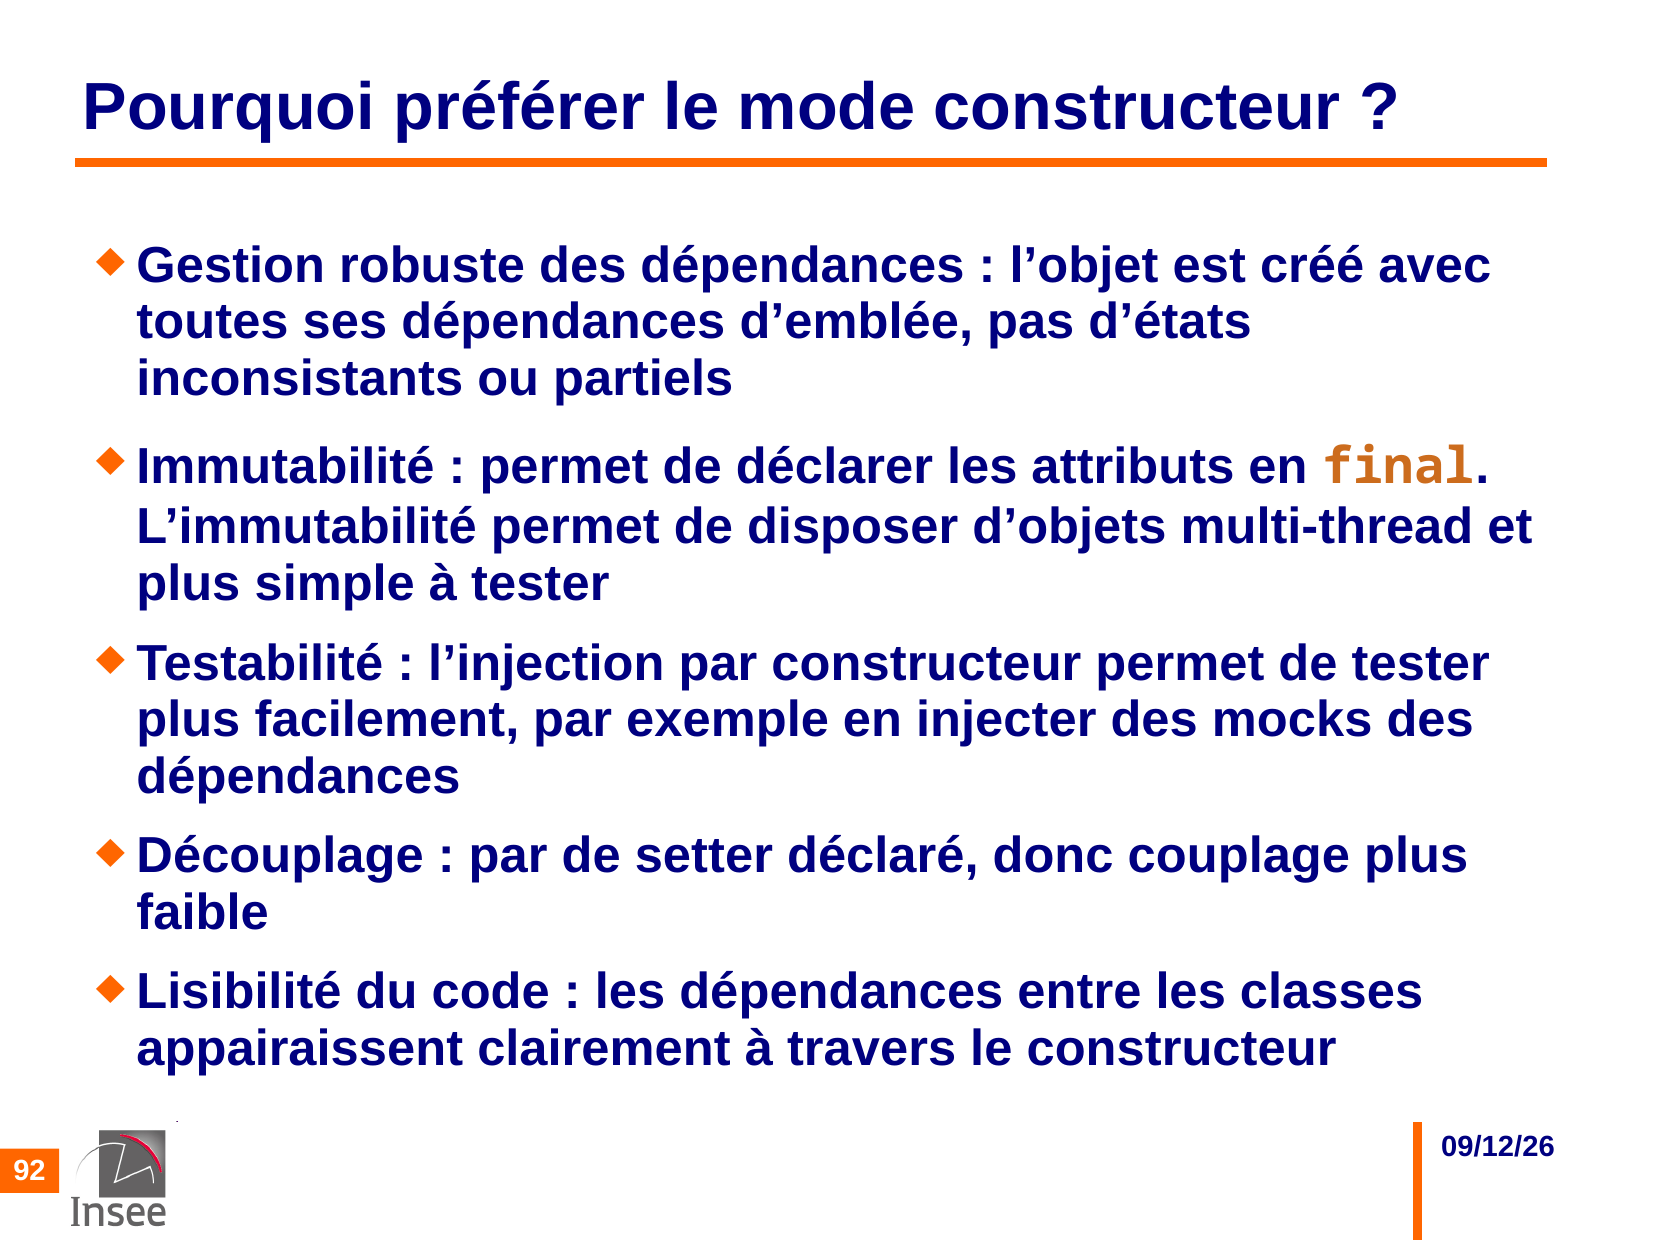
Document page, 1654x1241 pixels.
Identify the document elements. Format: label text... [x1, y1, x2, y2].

title Pourquoi préférer le mode constructeur ? [82, 49, 1619, 163]
picture [62, 1121, 178, 1241]
list Gestion robuste des dépendances : l’objet est créé avec toutes ses dépendances d’emblée, pas d’états inconsistants ou partiels Immutabilité : permet de déclarer les attributs en final. L’immutabilité permet de disposer d’objets multi-thread et plus simple à tester Testabilité : l’injection par constructeur permet de tester plus facilement, par exemple en injecter des mocks des dépendances Découplage : par de setter déclaré, donc couplage plus faible Lisibilité du code : les dépendances entre les classes appairaissent clairement à travers le constructeur [82, 236, 1548, 1087]
